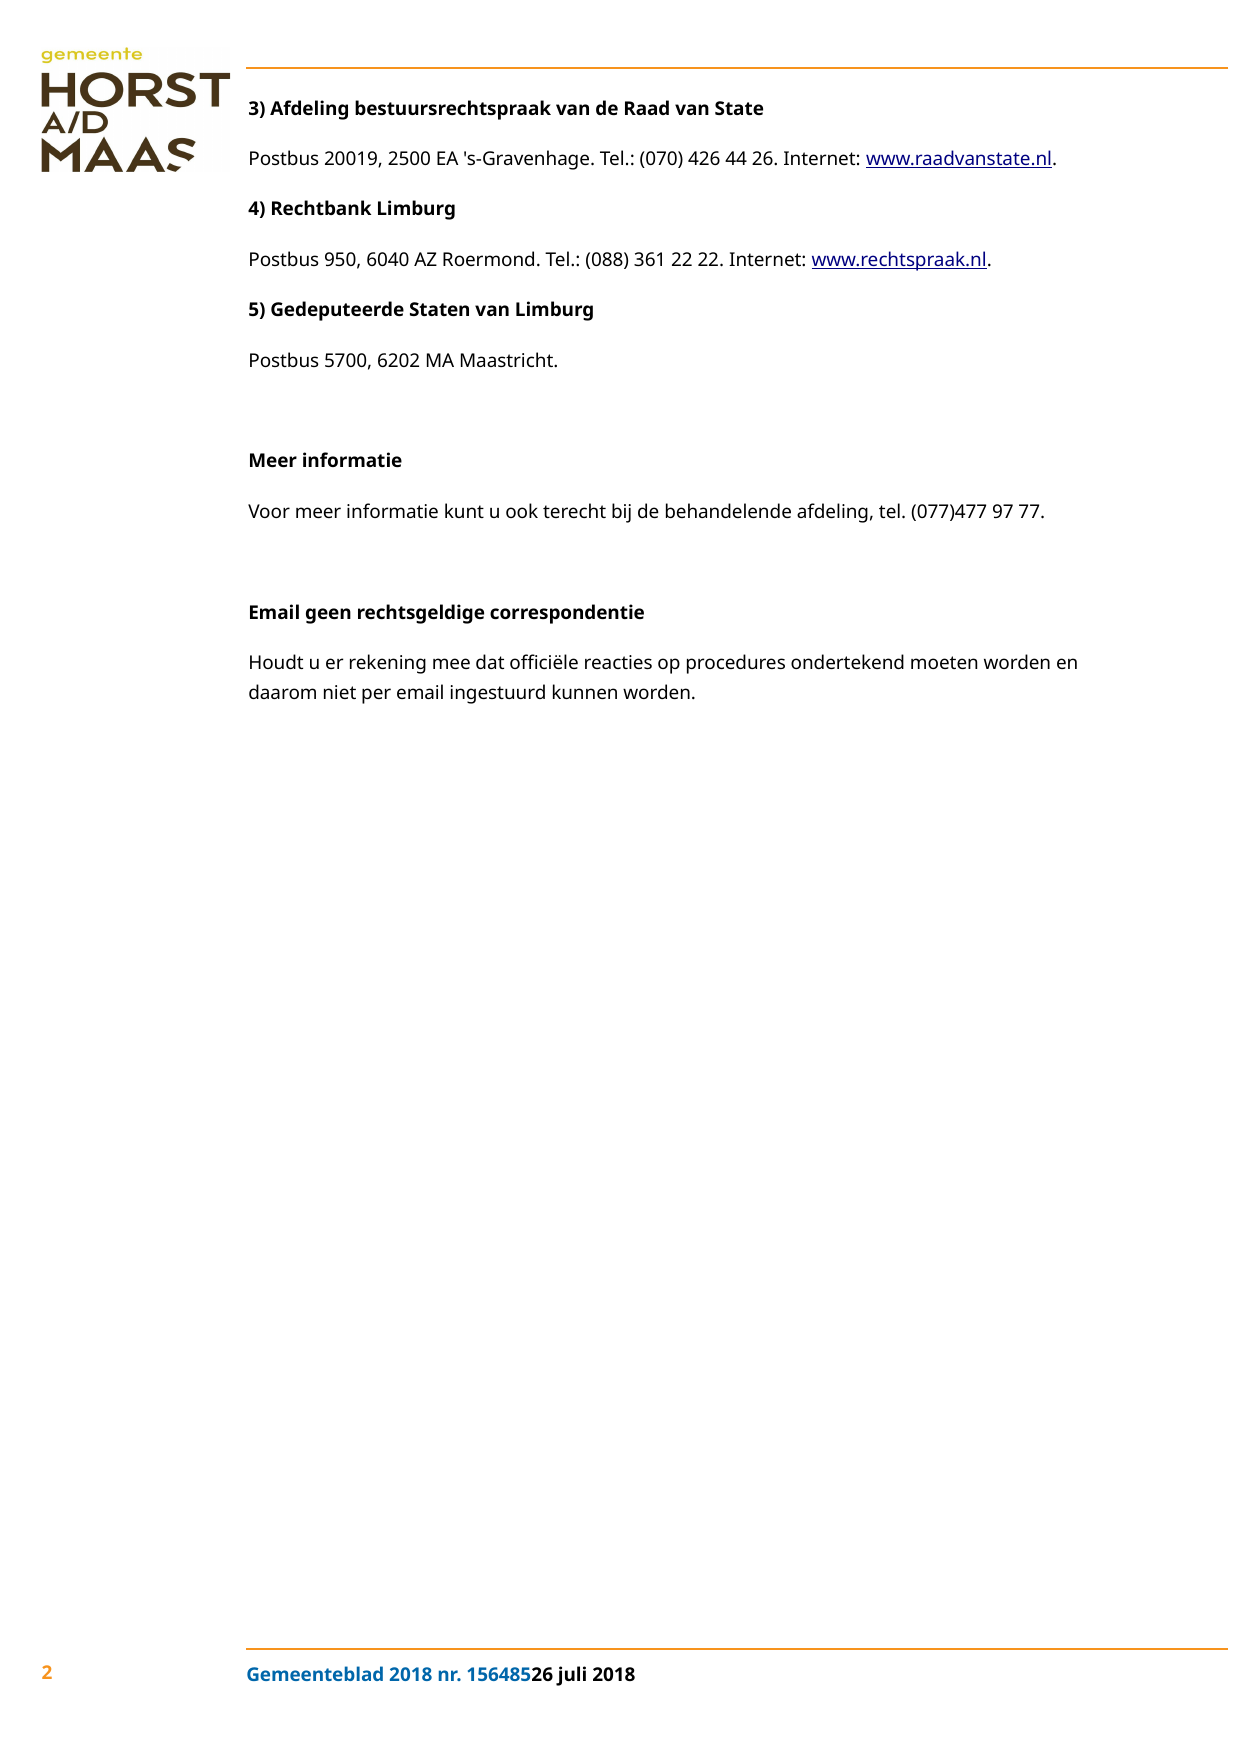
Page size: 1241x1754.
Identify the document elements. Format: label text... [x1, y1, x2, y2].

text 5) Gedeputeerde Staten van Limburg [248, 296, 1152, 322]
picture [41, 47, 231, 172]
text 3) Afdeling bestuursrechtspraak van de Raad van State [248, 95, 1152, 121]
text 4) Rechtbank Limburg [248, 196, 1152, 221]
text Meer informatie [248, 448, 1152, 473]
text Email geen rechtsgeldige correspondentie [248, 599, 1152, 625]
text Voor meer informatie kunt u ook terecht bij de behandelende afdeling, tel. (077)477 97 77. [248, 498, 1152, 524]
text Houdt u er rekening mee dat officiële reacties op procedures ondertekend moeten worden en daarom niet per email ingestuurd kunnen worden. [248, 649, 1152, 705]
text Postbus 5700, 6202 MA Maastricht. [248, 347, 1152, 373]
text Postbus 20019, 2500 EA 's-Gravenhage. Tel.: (070) 426 44 26. Internet: www.raadvanstate.nl. [248, 145, 1152, 171]
text Postbus 950, 6040 AZ Roermond. Tel.: (088) 361 22 22. Internet: www.rechtspraak.nl. [248, 246, 1152, 272]
